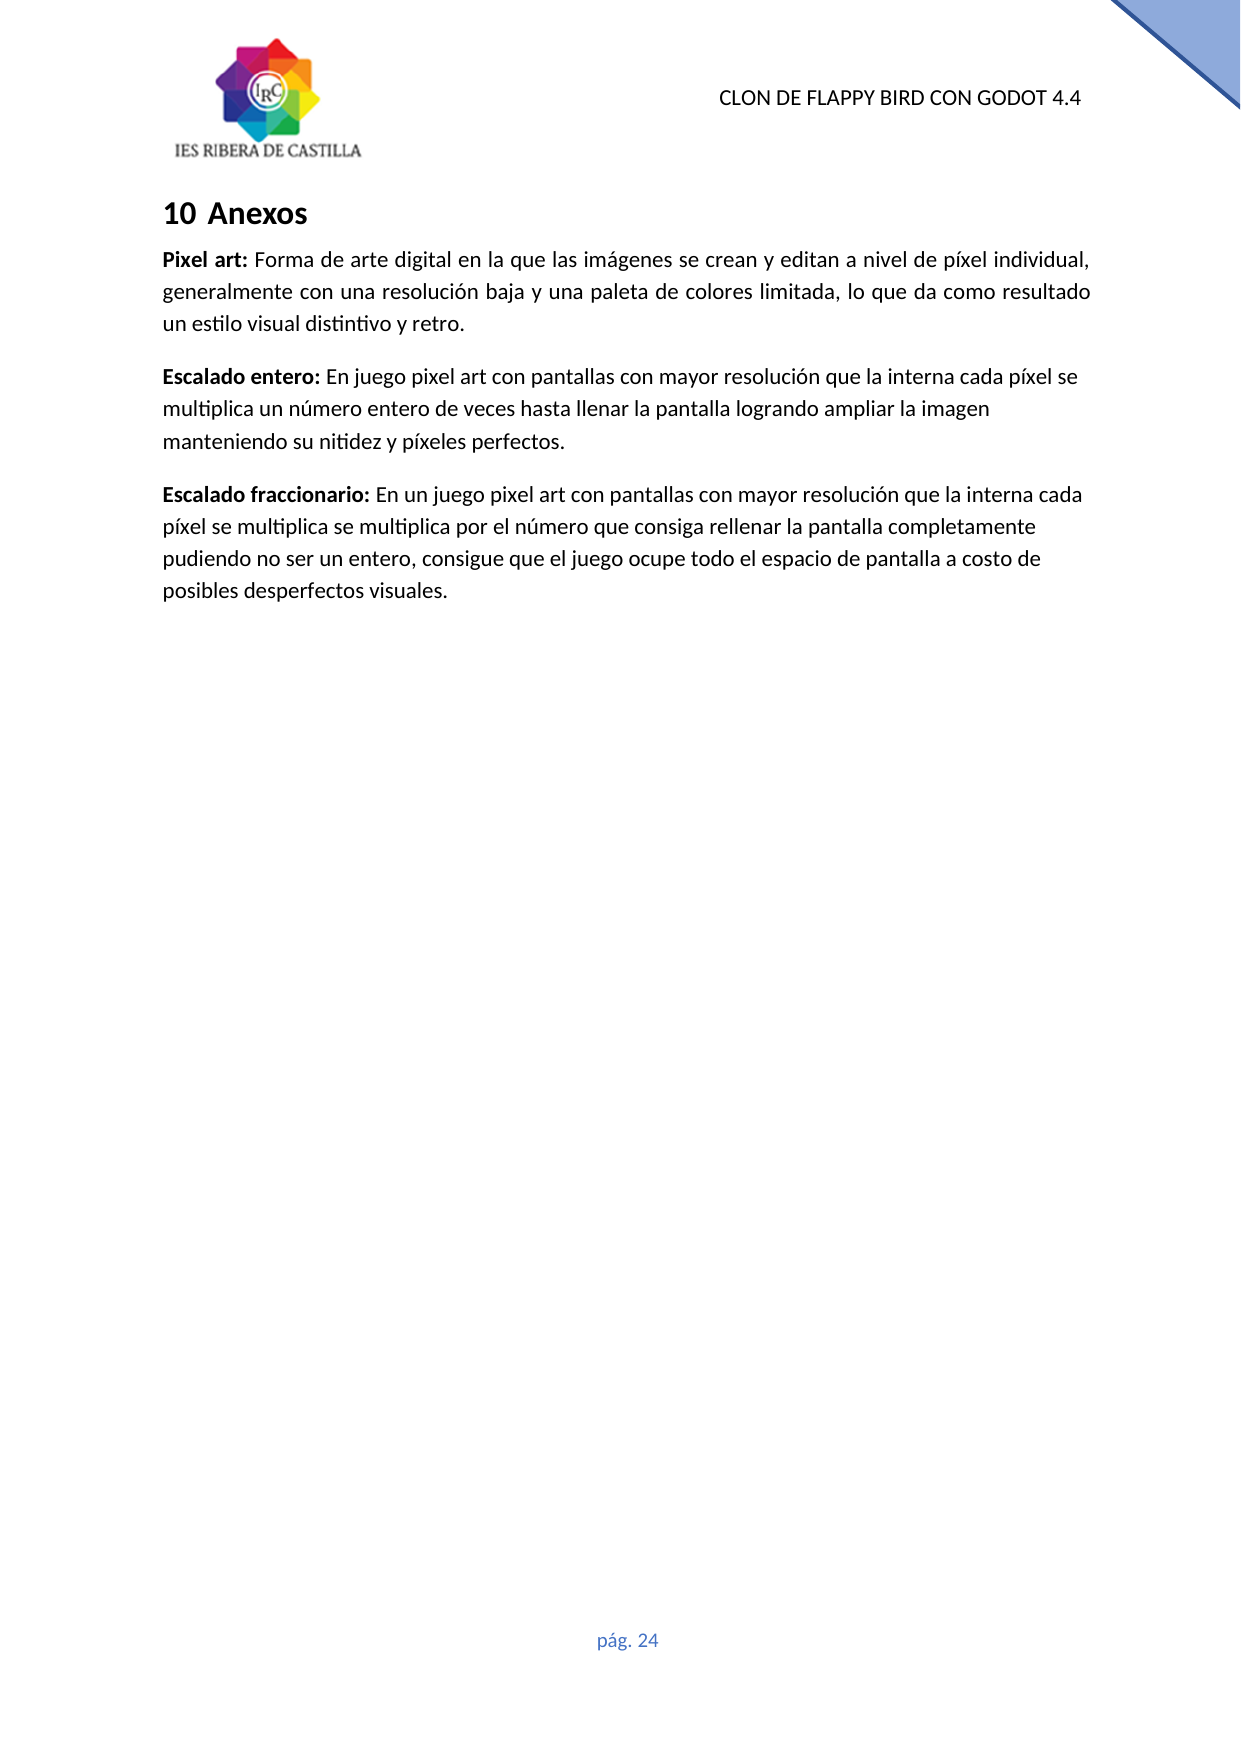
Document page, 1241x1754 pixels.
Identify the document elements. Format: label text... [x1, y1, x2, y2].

picture [173, 29, 366, 164]
text Pixel art: Forma de arte digital en la que las imágenes se crean y editan a nivel de píxel individual, generalmente con una resolución baja y una paleta de colores limitada, lo que da como resultado un estilo visual distintivo y retro. [162, 245, 1093, 337]
text Escalado fraccionario: En un juego pixel art con pantallas con mayor resolución que la interna cada píxel se multiplica se multiplica por el número que consiga rellenar la pantalla completamente pudiendo no ser un entero, consigue que el juego ocupe todo el espacio de pantalla a costo de posibles desperfectos visuales. [162, 480, 1093, 604]
subtitle Anexos [162, 192, 1093, 233]
text Escalado entero: En juego pixel art con pantallas con mayor resolución que la interna cada píxel se multiplica un número entero de veces hasta llenar la pantalla logrando ampliar la imagen manteniendo su nitidez y píxeles perfectos. [162, 362, 1093, 455]
